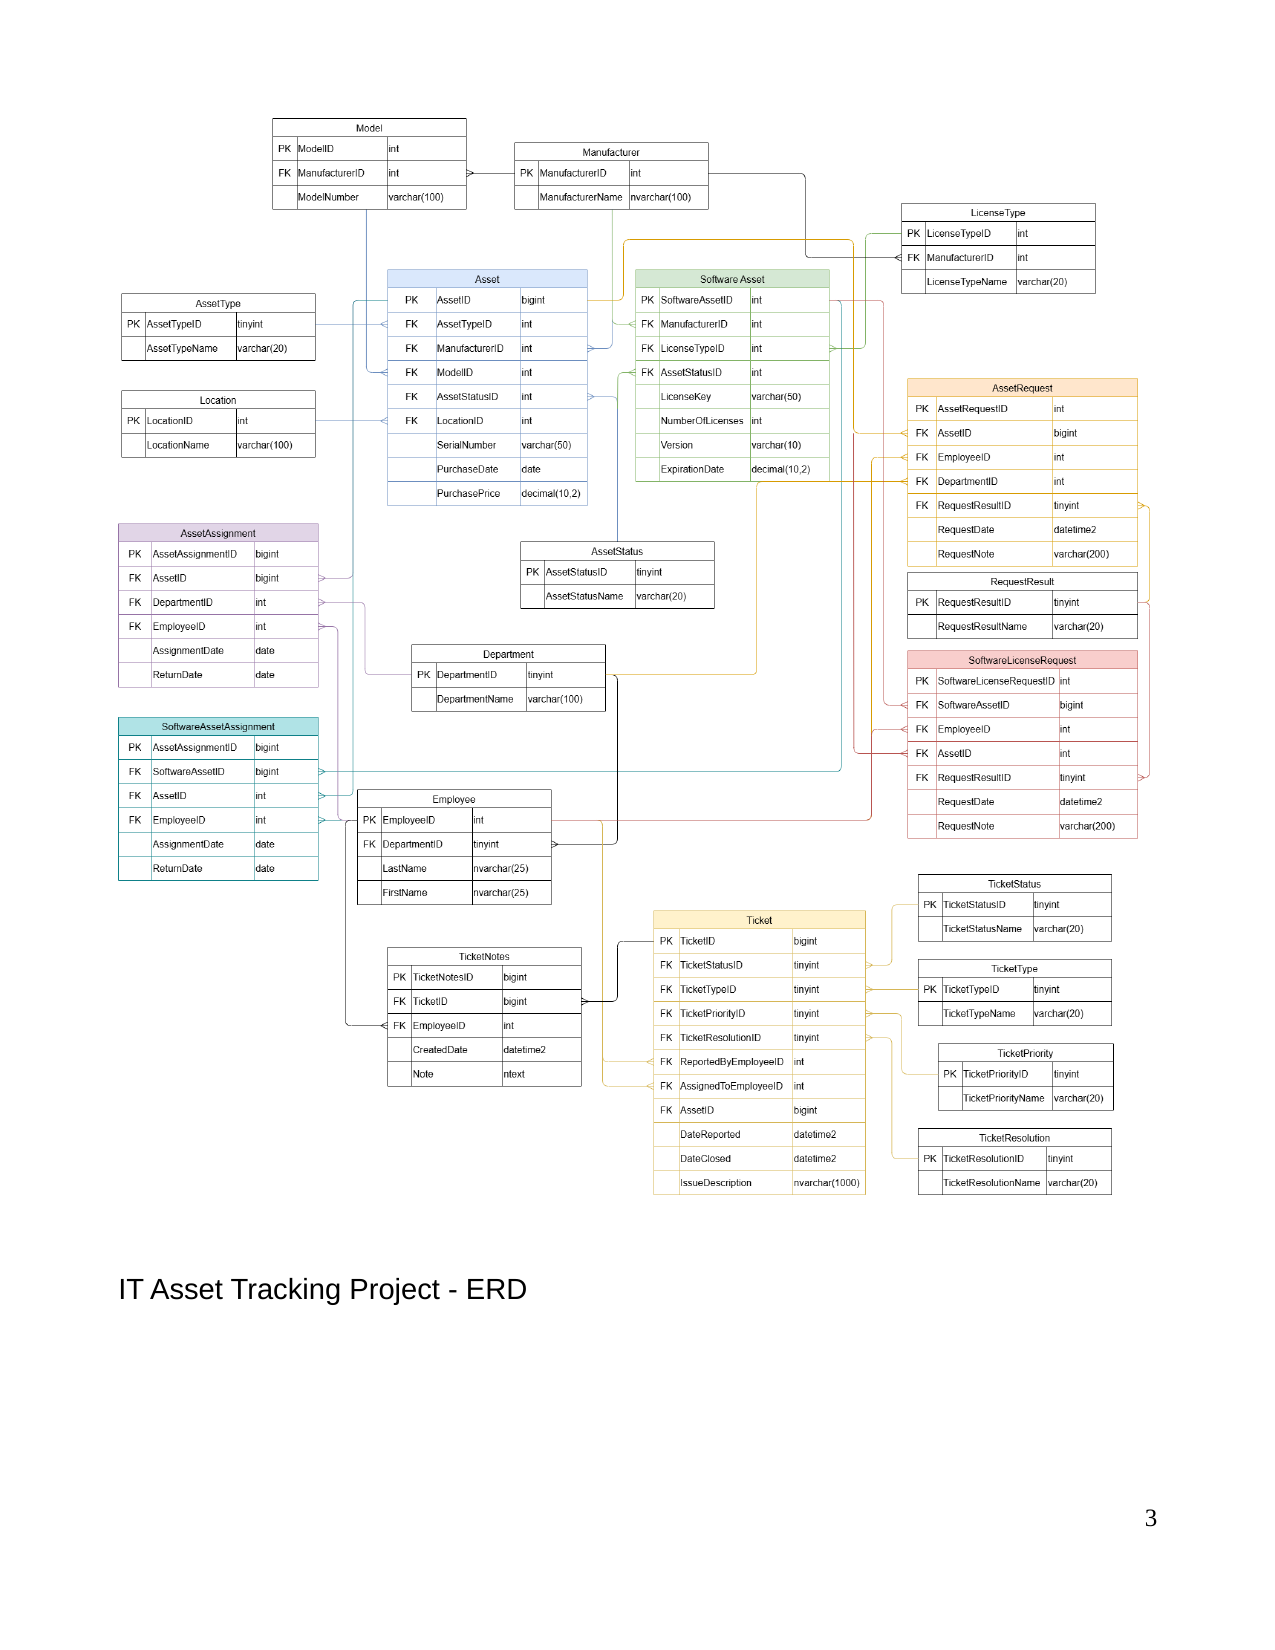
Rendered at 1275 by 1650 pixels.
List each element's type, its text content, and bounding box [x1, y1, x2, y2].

picture [118, 118, 1157, 1195]
subtitle IT Asset Tracking Project - ERD [118, 1272, 1157, 1305]
